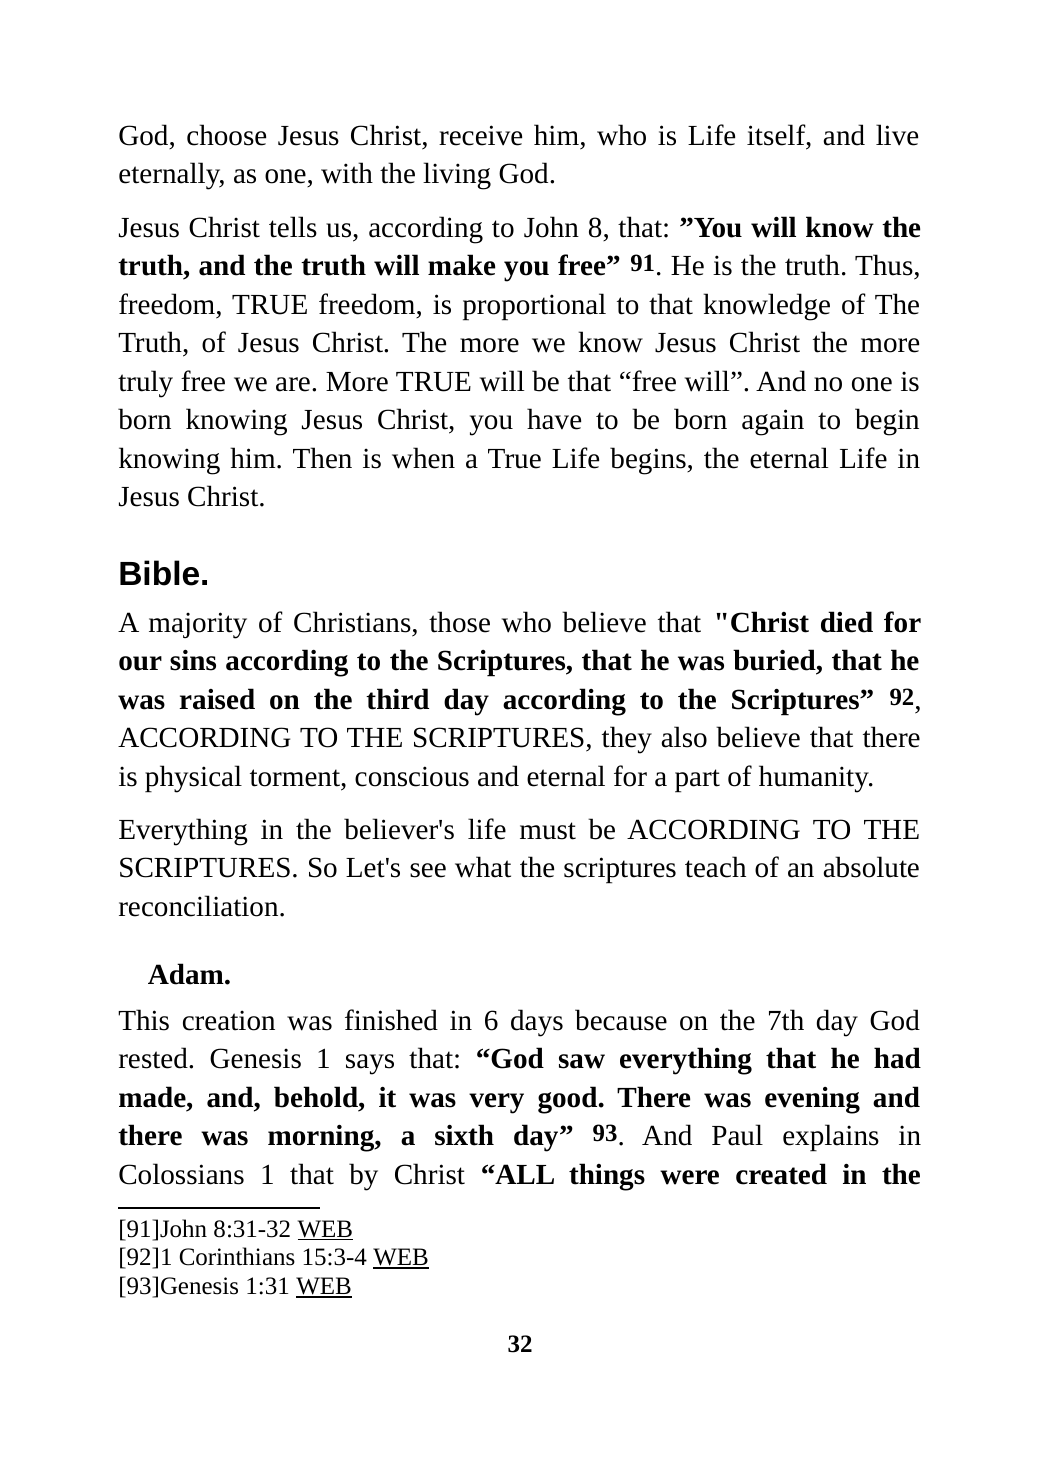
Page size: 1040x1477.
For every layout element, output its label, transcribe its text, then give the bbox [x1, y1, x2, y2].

text A majority of Christians, those who believe that "Christ died for our sins according to the Scriptures, that he was buried, that he was raised on the third day according to the Scriptures” , ACCORDING TO THE SCRIPTURES, they also believe that there is physical torment, conscious and eternal for a part of humanity. [118, 605, 921, 792]
text John 8:31-32 WEB [118, 1214, 921, 1242]
text 1 Corinthians 15:3-4 WEB [118, 1242, 921, 1271]
text Jesus Christ tells us, according to John 8, that: ”You will know the truth, and the truth will make you free” . He is the truth. Thus, freedom, TRUE freedom, is proportional to that knowledge of The Truth, of Jesus Christ. The more we know Jesus Christ the more truly free we are. More TRUE will be that “free will”. And no one is born knowing Jesus Christ, you have to be born again to begin knowing him. Then is when a True Life begins, the eternal Life in Jesus Christ. [118, 210, 921, 513]
text Genesis 1:31 WEB [118, 1271, 921, 1300]
text This creation was finished in 6 days because on the 7th day God rested. Genesis 1 says that: “God saw everything that he had made, and, behold, it was very good. There was evening and there was morning, a sixth day” . And Paul explains in Colossians 1 that by Christ “ALL things were created in the [118, 1003, 921, 1191]
text Everything in the believer's life must be ACCORDING TO THE SCRIPTURES. So Let's see what the scriptures teach of an absolute reconciliation. [118, 812, 921, 923]
subtitle Bible. [118, 553, 921, 592]
subtitle Adam. [148, 957, 921, 990]
text God, choose Jesus Christ, receive him, who is Life itself, and live eternally, as one, with the living God. [118, 118, 921, 190]
